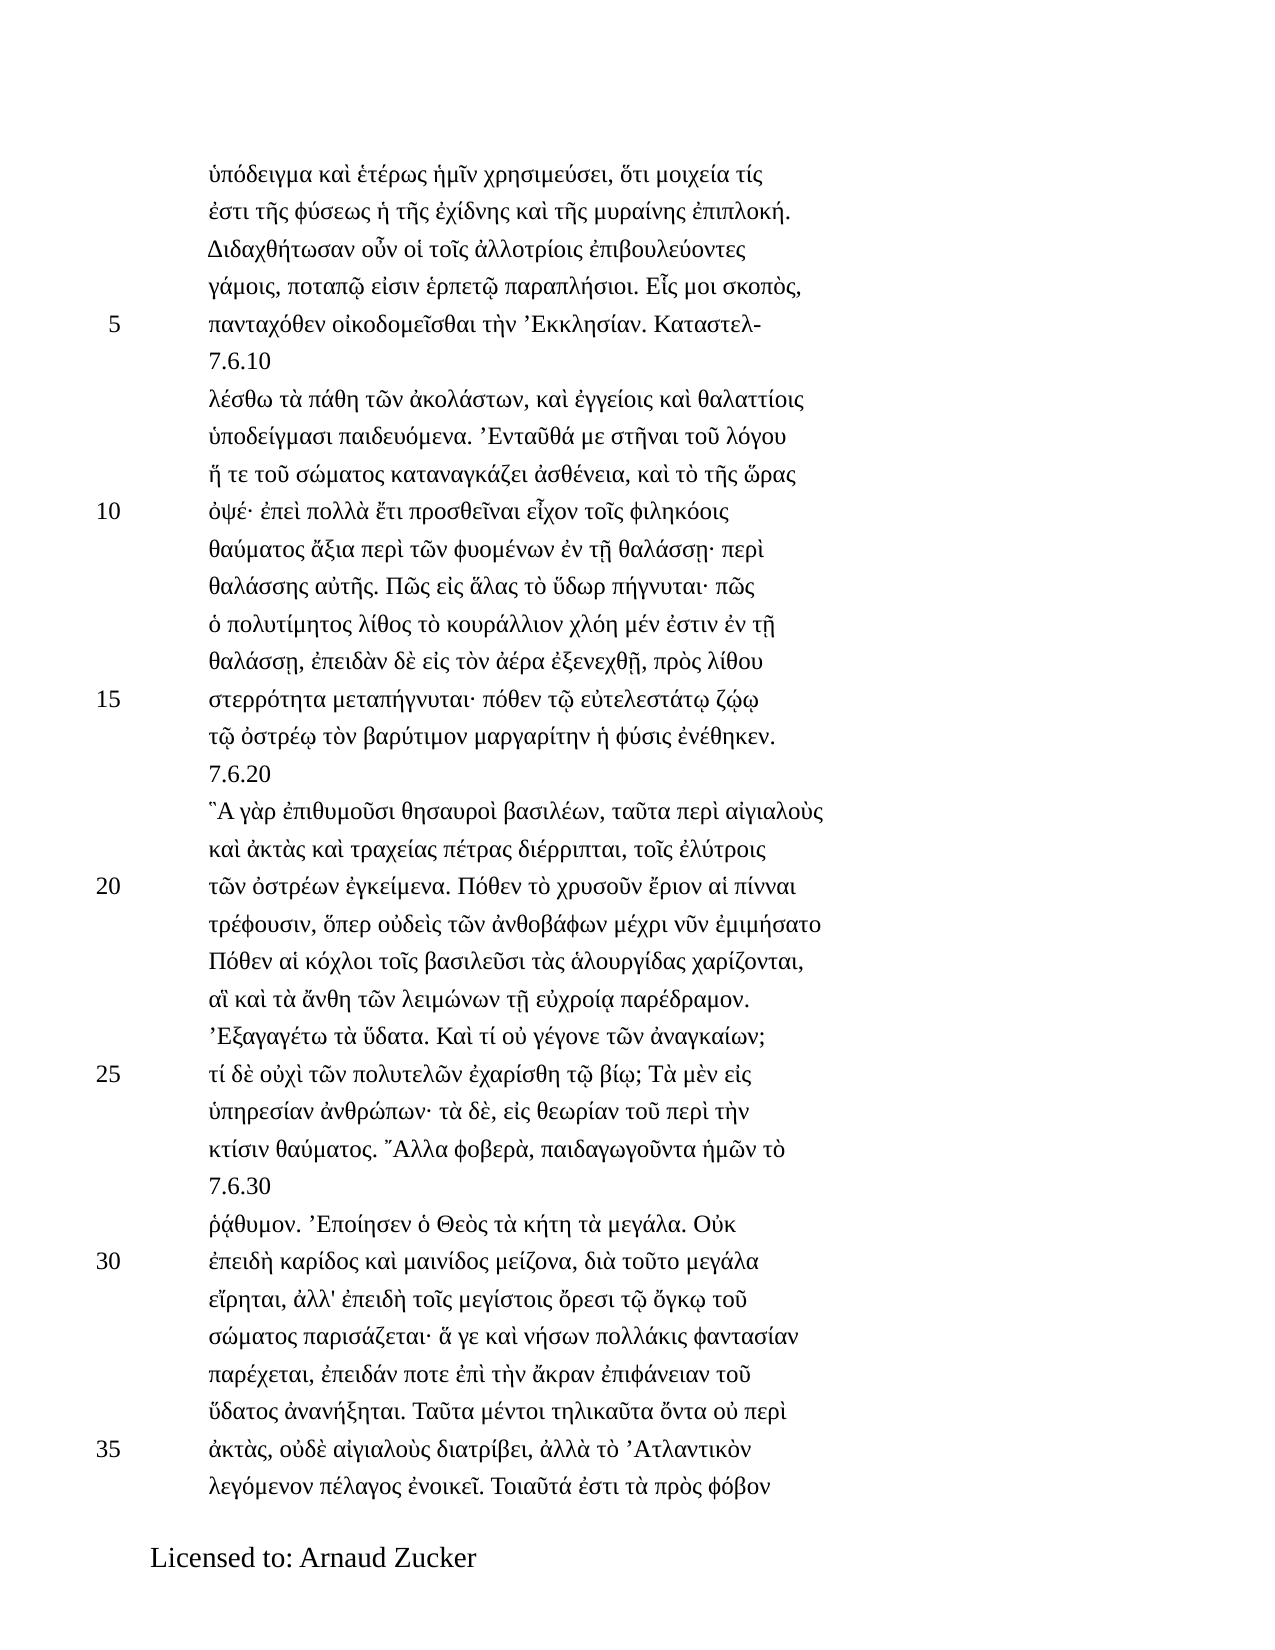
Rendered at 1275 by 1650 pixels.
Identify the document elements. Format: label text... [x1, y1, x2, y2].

text 7.6.20 [202, 750, 1125, 787]
text ῥᾴθυμον. ’Εποίησεν ὁ Θεὸς τὰ κήτη τὰ μεγάλα. Οὐκ ἐπειδὴ καρίδος καὶ μαινίδος μείζονα, διὰ τοῦτο μεγάλα εἴρηται, ἀλλ' ἐπειδὴ τοῖς μεγίστοις ὄρεσι τῷ ὄγκῳ τοῦ σώματος παρισάζεται· ἅ γε καὶ νήσων πολλάκις ϕαντασίαν παρέχεται, ἐπειδάν ποτε ἐπὶ τὴν ἄκραν ἐπιϕάνειαν τοῦ ὕδατος ἀνανήξηται. Ταῦτα μέντοι τηλικαῦτα ὄντα οὐ περὶ ἀκτὰς, οὐδὲ αἰγιαλοὺς διατρίβει, ἀλλὰ τὸ ’Ατλαντικὸν λεγόμενον πέλαγος ἐνοικεῖ. Τοιαῦτά ἐστι τὰ πρὸς ϕόβον [202, 1200, 1125, 1500]
text 7.6.30 [202, 1162, 1125, 1200]
text 7.6.10 [202, 337, 1125, 375]
text ῝Α γὰρ ἐπιθυμοῦσι θησαυροὶ βασιλέων, ταῦτα περὶ αἰγιαλοὺς καὶ ἀκτὰς καὶ τραχείας πέτρας διέρριπται, τοῖς ἐλύτροις τῶν ὀστρέων ἐγκείμενα. Πόθεν τὸ χρυσοῦν ἔριον αἱ πίνναι τρέϕουσιν, ὅπερ οὐδεὶς τῶν ἀνθοβάϕων μέχρι νῦν ἐμιμήσατο Πόθεν αἱ κόχλοι τοῖς βασιλεῦσι τὰς ἁλουργίδας χαρίζονται, αἳ καὶ τὰ ἄνθη τῶν λειμώνων τῇ εὐχροίᾳ παρέδραμον. ’Εξαγαγέτω τὰ ὕδατα. Καὶ τί οὐ γέγονε τῶν ἀναγκαίων; τί δὲ οὐχὶ τῶν πολυτελῶν ἐχαρίσθη τῷ βίῳ; Τὰ μὲν εἰς ὑπηρεσίαν ἀνθρώπων· τὰ δὲ, εἰς θεωρίαν τοῦ περὶ τὴν κτίσιν θαύματος. ῎Αλλα ϕοβερὰ, παιδαγωγοῦντα ἡμῶν τὸ [202, 787, 1125, 1162]
text λέσθω τὰ πάθη τῶν ἀκολάστων, καὶ ἐγγείοις καὶ θαλαττίοις ὑποδείγμασι παιδευόμενα. ’Ενταῦθά με στῆναι τοῦ λόγου ἥ τε τοῦ σώματος καταναγκάζει ἀσθένεια, καὶ τὸ τῆς ὥρας ὀψέ· ἐπεὶ πολλὰ ἔτι προσθεῖναι εἶχον τοῖς ϕιληκόοις θαύματος ἄξια περὶ τῶν ϕυομένων ἐν τῇ θαλάσσῃ· περὶ θαλάσσης αὐτῆς. Πῶς εἰς ἅλας τὸ ὕδωρ πήγνυται· πῶς ὁ πολυτίμητος λίθος τὸ κουράλλιον χλόη μέν ἐστιν ἐν τῇ θαλάσσῃ, ἐπειδὰν δὲ εἰς τὸν ἀέρα ἐξενεχθῇ, πρὸς λίθου στερρότητα μεταπήγνυται· πόθεν τῷ εὐτελεστάτῳ ζῴῳ τῷ ὀστρέῳ τὸν βαρύτιμον μαργαρίτην ἡ ϕύσις ἐνέθηκεν. [202, 375, 1125, 750]
text ὑπόδειγμα καὶ ἑτέρως ἡμῖν χρησιμεύσει, ὅτι μοιχεία τίς ἐστι τῆς ϕύσεως ἡ τῆς ἐχίδνης καὶ τῆς μυραίνης ἐπιπλοκή. Διδαχθήτωσαν οὖν οἱ τοῖς ἀλλοτρίοις ἐπιβουλεύοντες γάμοις, ποταπῷ εἰσιν ἑρπετῷ παραπλήσιοι. Εἷς μοι σκοπὸς, πανταχόθεν οἰκοδομεῖσθαι τὴν ’Εκκλησίαν. Καταστελ- [202, 150, 1125, 337]
